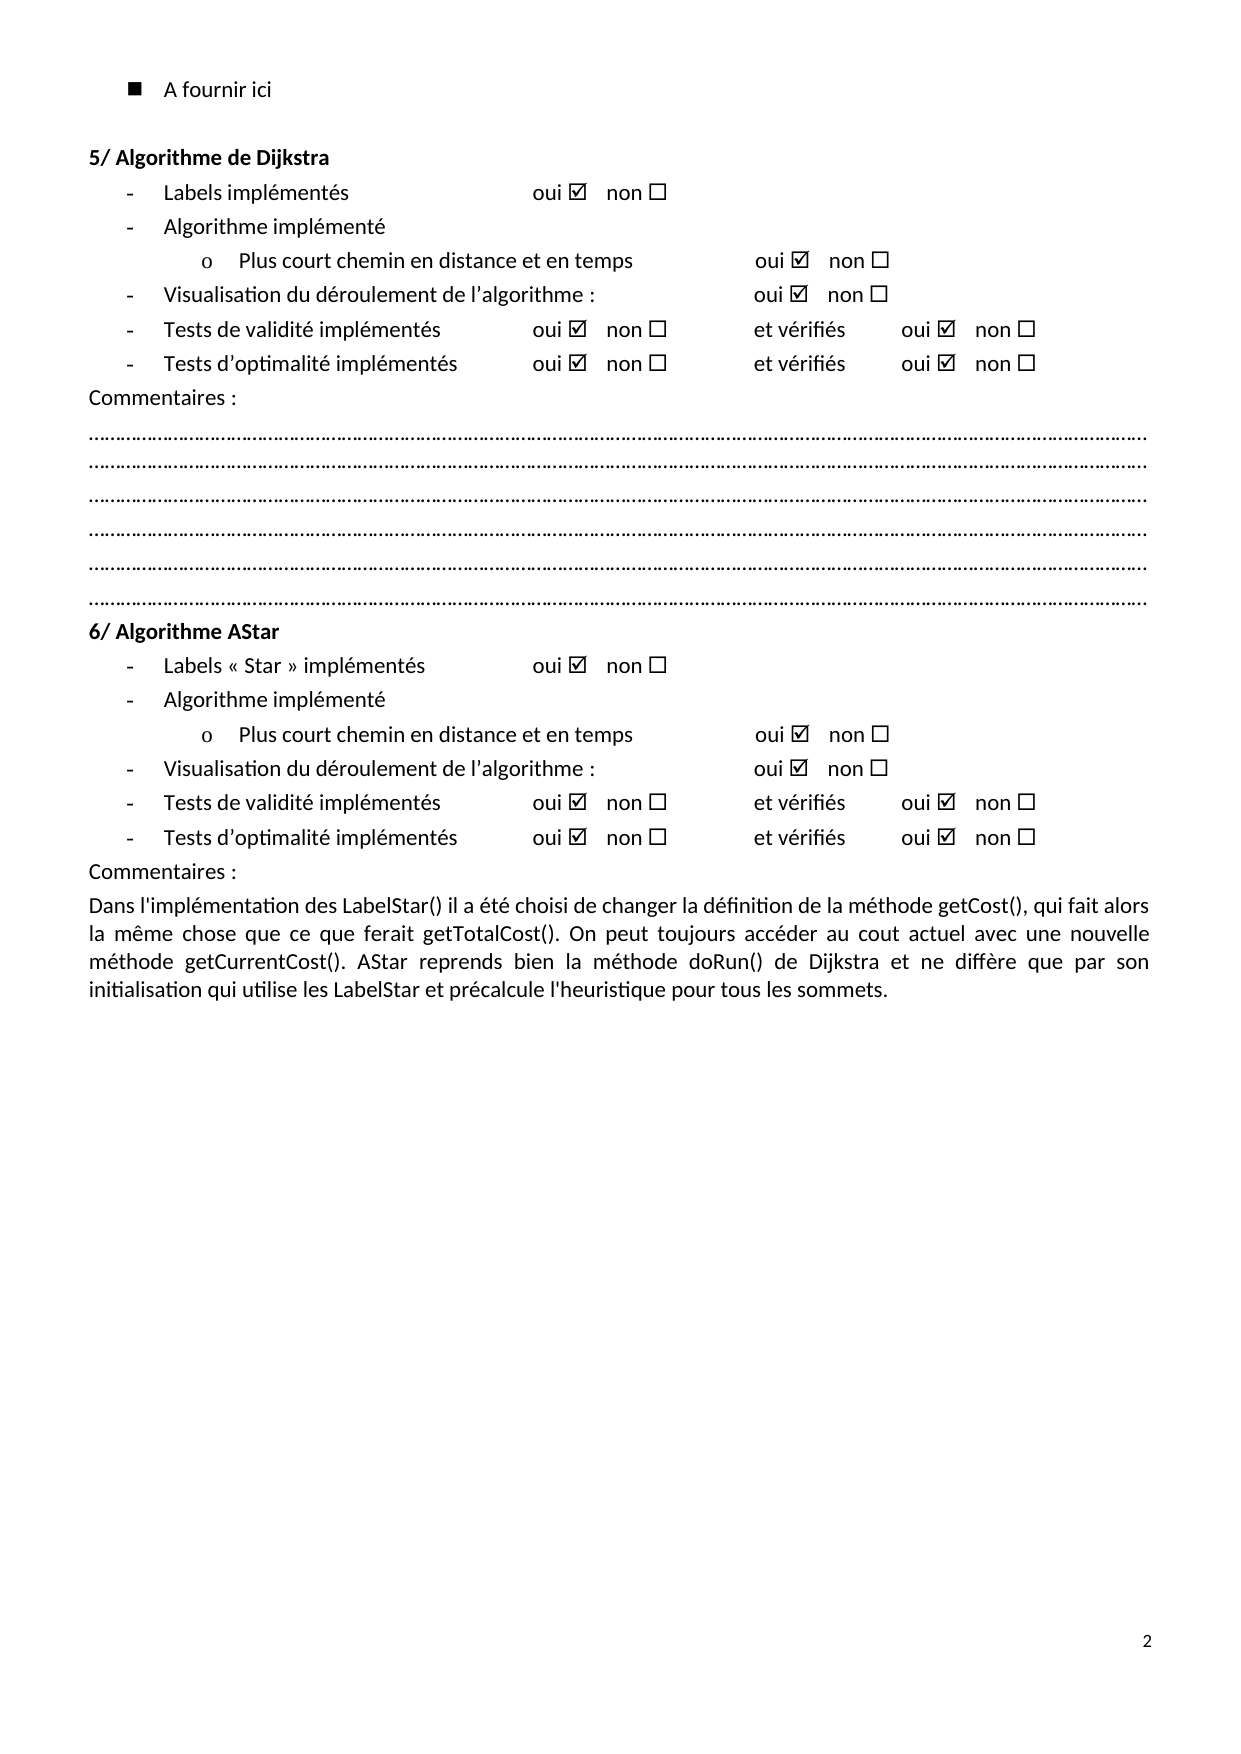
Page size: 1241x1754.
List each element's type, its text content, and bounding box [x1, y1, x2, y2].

text 5/ Algorithme de Dijkstra [89, 143, 1152, 172]
list Visualisation du déroulement de l’algorithme : oui ☑ non  [126, 281, 1152, 309]
text 6/ Algorithme AStar [89, 617, 1152, 645]
list Plus court chemin en distance et en temps oui ☑ non  [201, 720, 1152, 748]
list Tests de validité implémentés oui ☑ non  et vérifiés oui ☑ non  [126, 315, 1152, 343]
list Algorithme implémenté [126, 212, 1152, 240]
text Commentaires : [89, 383, 1152, 411]
list Tests d’optimalité implémentés oui ☑ non  et vérifiés oui ☑ non  [126, 823, 1152, 851]
list Plus court chemin en distance et en temps oui ☑ non  [201, 246, 1152, 274]
text Dans l'implémentation des LabelStar() il a été choisi de changer la définition de la méthode getCost(), qui fait alors la même chose que ce que ferait getTotalCost(). On peut toujours accéder au cout actuel avec une nouvelle méthode getCurrentCost(). AStar reprends bien la méthode doRun() de Dijkstra et ne diffère que par son initialisation qui utilise les LabelStar et précalcule l'heuristique pour tous les sommets. [89, 891, 1152, 1003]
list Visualisation du déroulement de l’algorithme : oui ☑ non  [126, 754, 1152, 782]
list Labels implémentés oui ☑ non  [126, 178, 1152, 206]
text ………………………………………………………………………………………………………………………………………………………………………………… [89, 480, 1152, 508]
text Commentaires : [89, 857, 1152, 885]
text …………………………………………………………………………………………………………………………………………………………………………………………………………………………………………………………………………………………………………………………………………………………………… [89, 418, 1152, 474]
list Labels « Star » implémentés oui ☑ non  [126, 651, 1152, 679]
list Tests de validité implémentés oui ☑ non  et vérifiés oui ☑ non  [126, 788, 1152, 816]
list Algorithme implémenté [126, 686, 1152, 714]
list A fournir ici [126, 75, 1152, 103]
list Tests d’optimalité implémentés oui ☑ non  et vérifiés oui ☑ non  [126, 349, 1152, 377]
text ………………………………………………………………………………………………………………………………………………………………………………… [89, 548, 1152, 577]
text ………………………………………………………………………………………………………………………………………………………………………………… [89, 514, 1152, 542]
text ………………………………………………………………………………………………………………………………………………………………………………… [89, 583, 1152, 611]
